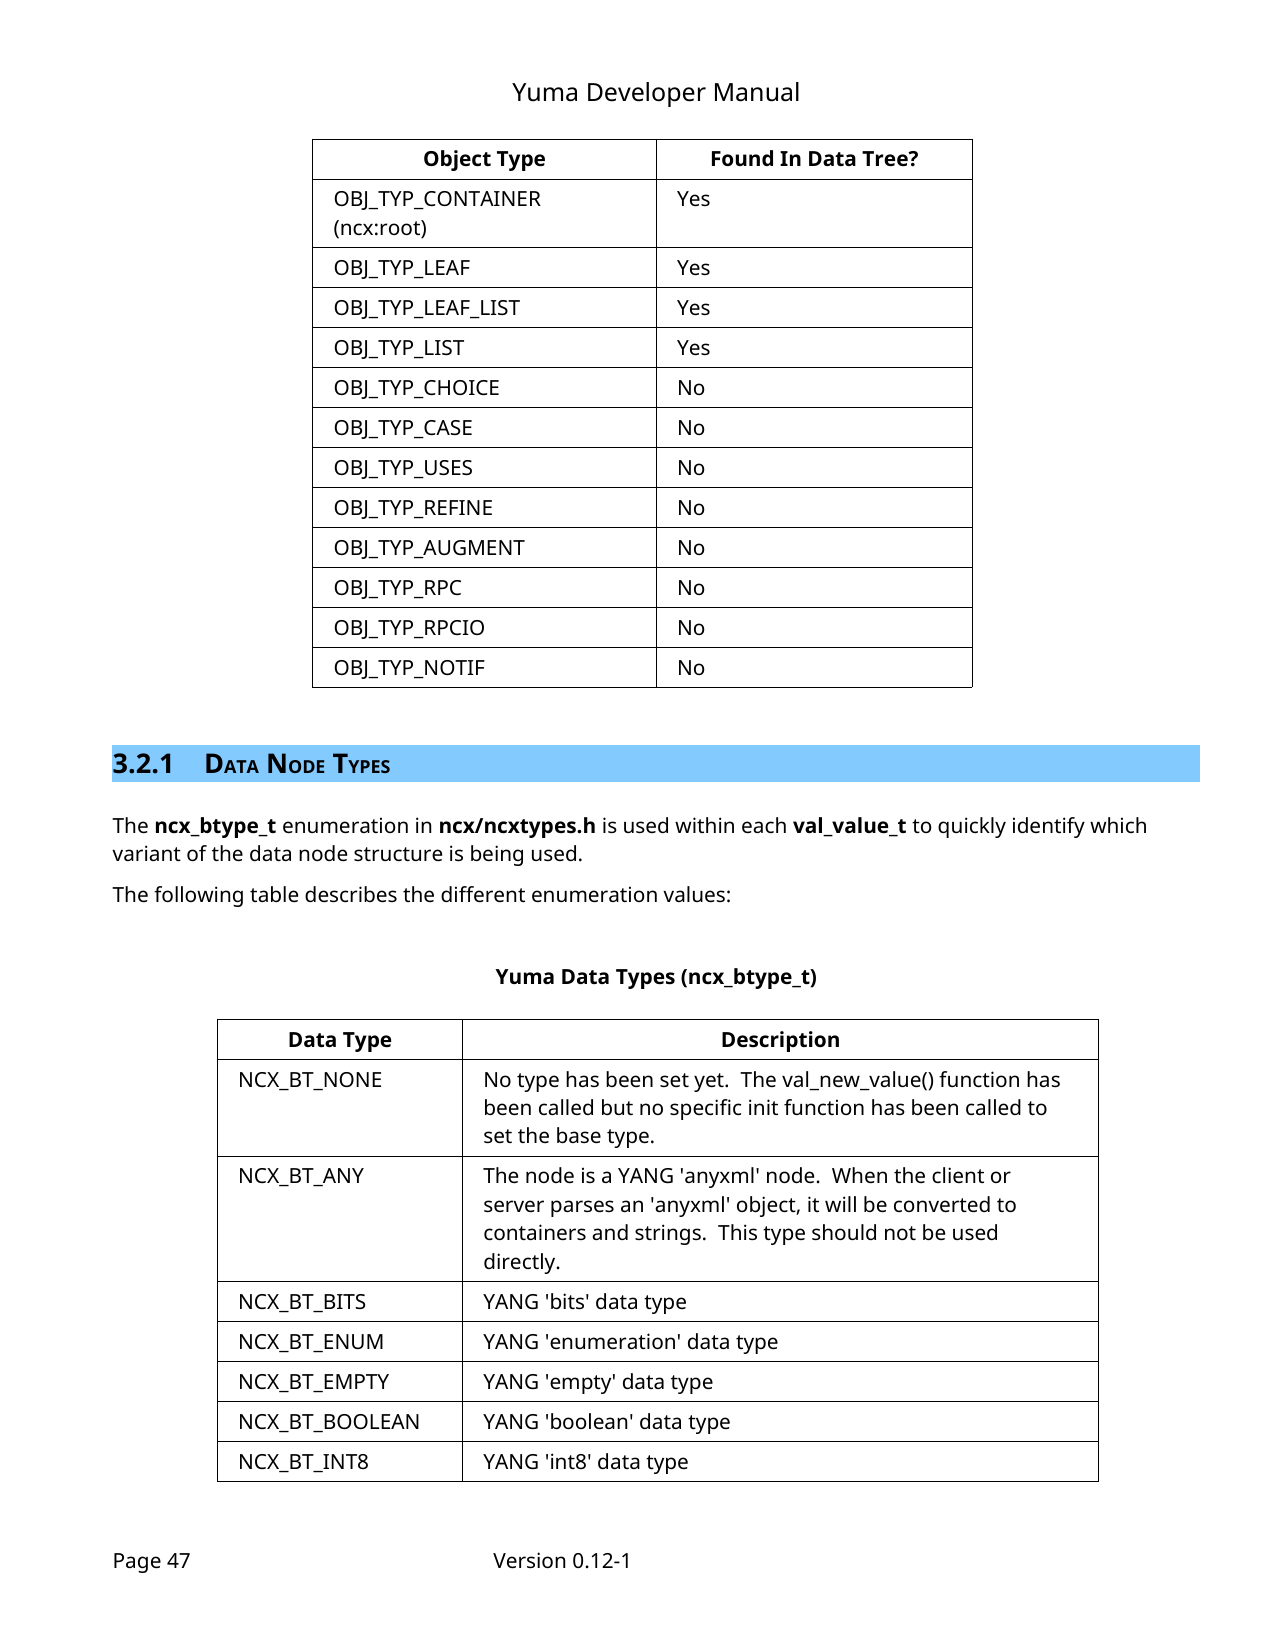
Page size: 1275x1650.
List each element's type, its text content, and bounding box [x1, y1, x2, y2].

table_cell No [657, 568, 972, 607]
table_cell YANG 'bits' data type [463, 1282, 1098, 1321]
table_cell YANG 'enumeration' data type [463, 1322, 1098, 1361]
table_header Found In Data Tree? [657, 140, 972, 178]
table_header Object Type [313, 140, 656, 178]
table_cell YANG 'boolean' data type [463, 1402, 1098, 1441]
table_cell No [657, 528, 972, 567]
table_cell YANG 'empty' data type [463, 1362, 1098, 1401]
table_cell OBJ_TYP_AUGMENT [313, 528, 656, 567]
table_cell NCX_BT_EMPTY [218, 1362, 462, 1401]
table_cell NCX_BT_BITS [218, 1282, 462, 1321]
table_cell OBJ_TYP_REFINE [313, 488, 656, 527]
table_cell Yes [657, 248, 972, 287]
table_cell OBJ_TYP_LEAF_LIST [313, 288, 656, 327]
table_cell YANG 'int8' data type [463, 1442, 1098, 1481]
table_cell No [657, 448, 972, 487]
table_cell Yes [657, 288, 972, 327]
table_cell OBJ_TYP_RPC [313, 568, 656, 607]
table_cell OBJ_TYP_NOTIF [313, 648, 656, 687]
table_cell NCX_BT_ANY [218, 1157, 462, 1281]
table_cell OBJ_TYP_CASE [313, 408, 656, 447]
table_header Description [463, 1020, 1098, 1059]
table_cell The node is a YANG 'anyxml' node. When the client or server parses an 'anyxml' object, it will be converted to containers and strings. This type should not be used directly. [463, 1157, 1098, 1281]
text The following table describes the different enumeration values: [112, 880, 1200, 908]
table_header Data Type [218, 1020, 462, 1059]
table_cell No [657, 608, 972, 647]
table_cell OBJ_TYP_CHOICE [313, 368, 656, 407]
table_cell NCX_BT_BOOLEAN [218, 1402, 462, 1441]
text The ncx_btype_t enumeration in ncx/ncxtypes.h is used within each val_value_t to quickly identify which variant of the data node structure is being used. [112, 811, 1200, 868]
subtitle Data Node Types [112, 745, 1200, 782]
table_cell OBJ_TYP_CONTAINER (ncx:root) [313, 180, 656, 247]
table_cell OBJ_TYP_LIST [313, 328, 656, 367]
table_cell NCX_BT_NONE [218, 1060, 462, 1156]
table_cell No [657, 648, 972, 687]
table_cell No [657, 368, 972, 407]
subtitle Yuma Data Types (ncx_btype_t) [127, 962, 1185, 990]
table_cell NCX_BT_INT8 [218, 1442, 462, 1481]
table_cell OBJ_TYP_LEAF [313, 248, 656, 287]
table_cell No type has been set yet. The val_new_value() function has been called but no specific init function has been called to set the base type. [463, 1060, 1098, 1156]
table_cell OBJ_TYP_RPCIO [313, 608, 656, 647]
table_cell NCX_BT_ENUM [218, 1322, 462, 1361]
table_cell No [657, 408, 972, 447]
table_cell Yes [657, 180, 972, 247]
table_cell No [657, 488, 972, 527]
table_cell Yes [657, 328, 972, 367]
table_cell OBJ_TYP_USES [313, 448, 656, 487]
